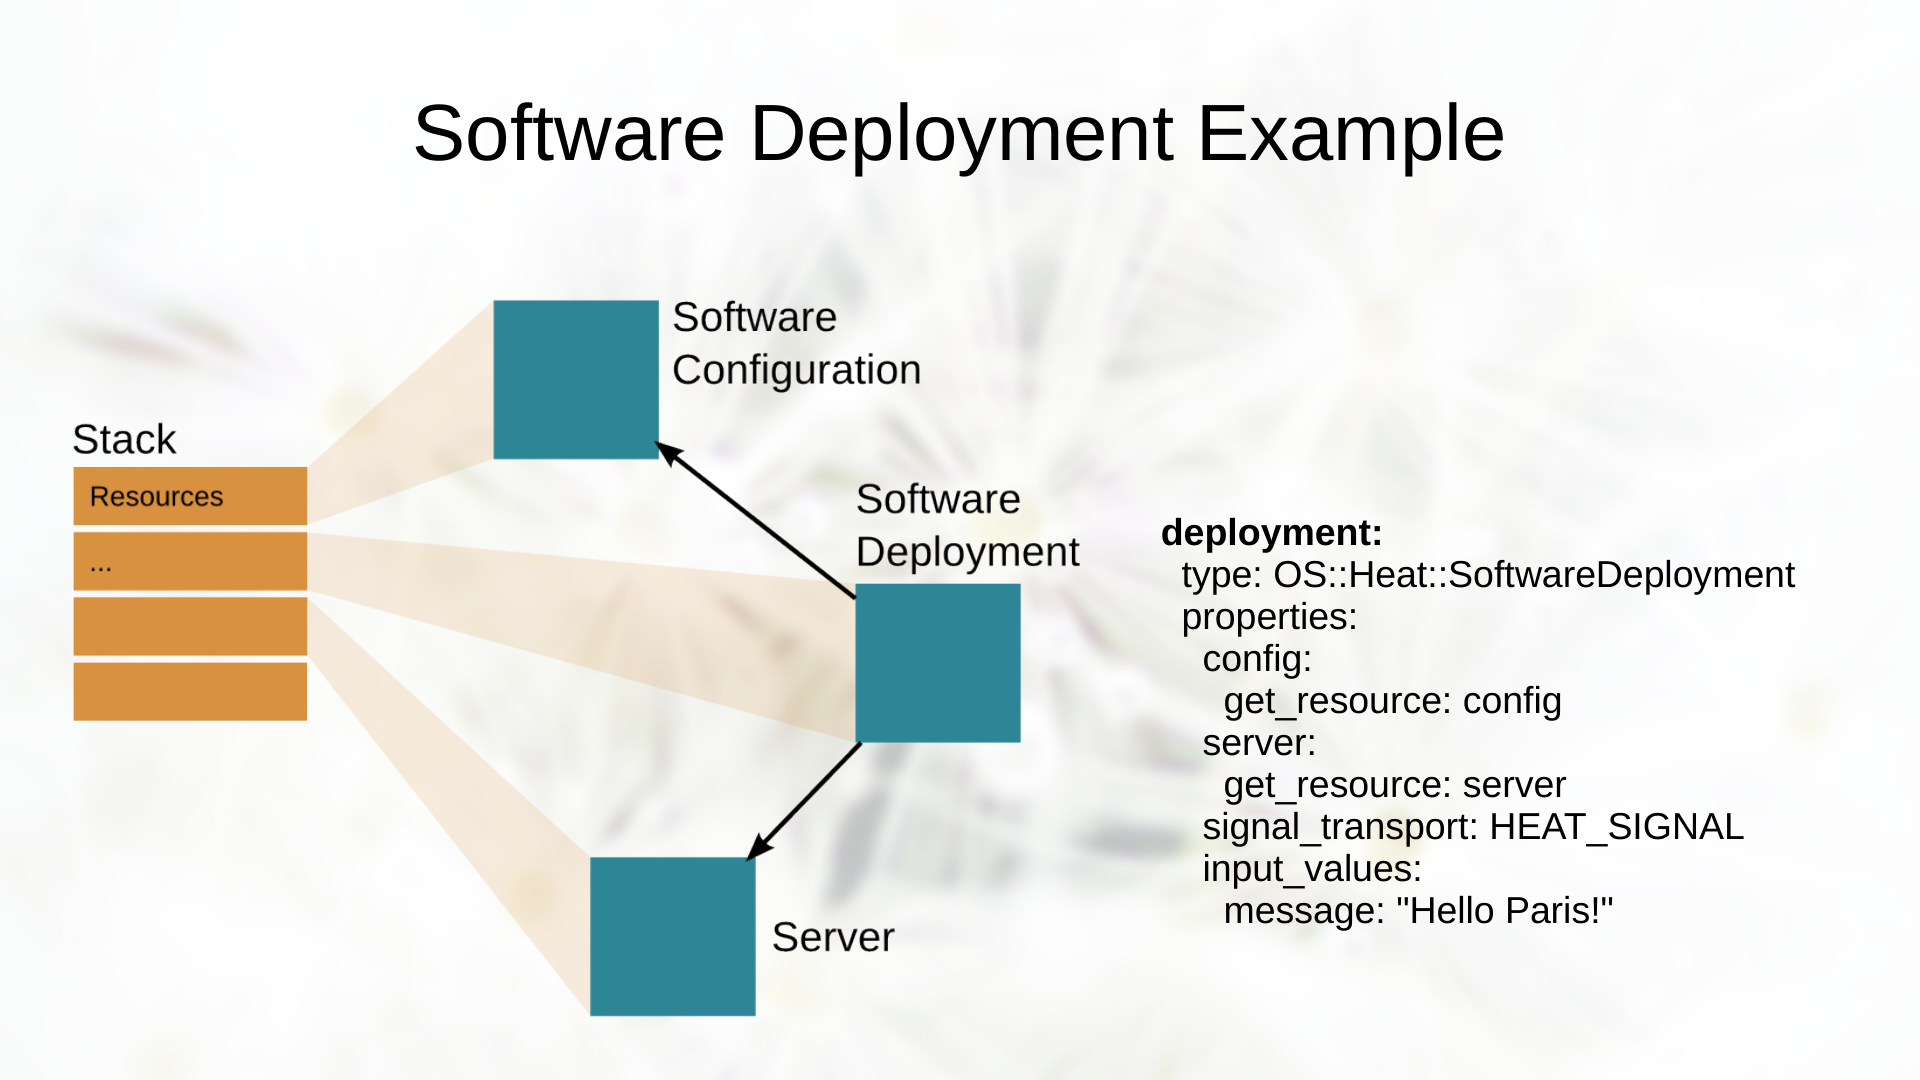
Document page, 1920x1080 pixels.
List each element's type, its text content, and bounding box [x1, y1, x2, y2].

title Software Deployment Example [95, 42, 1824, 224]
picture [0, 0, 1920, 1080]
text_box deployment: type: OS::Heat::SoftwareDeployment properties: config: get_resource: config server: get_resource: server signal_transport: HEAT_SIGNAL input_values: message: "Hello Paris!" [1125, 504, 1810, 1065]
